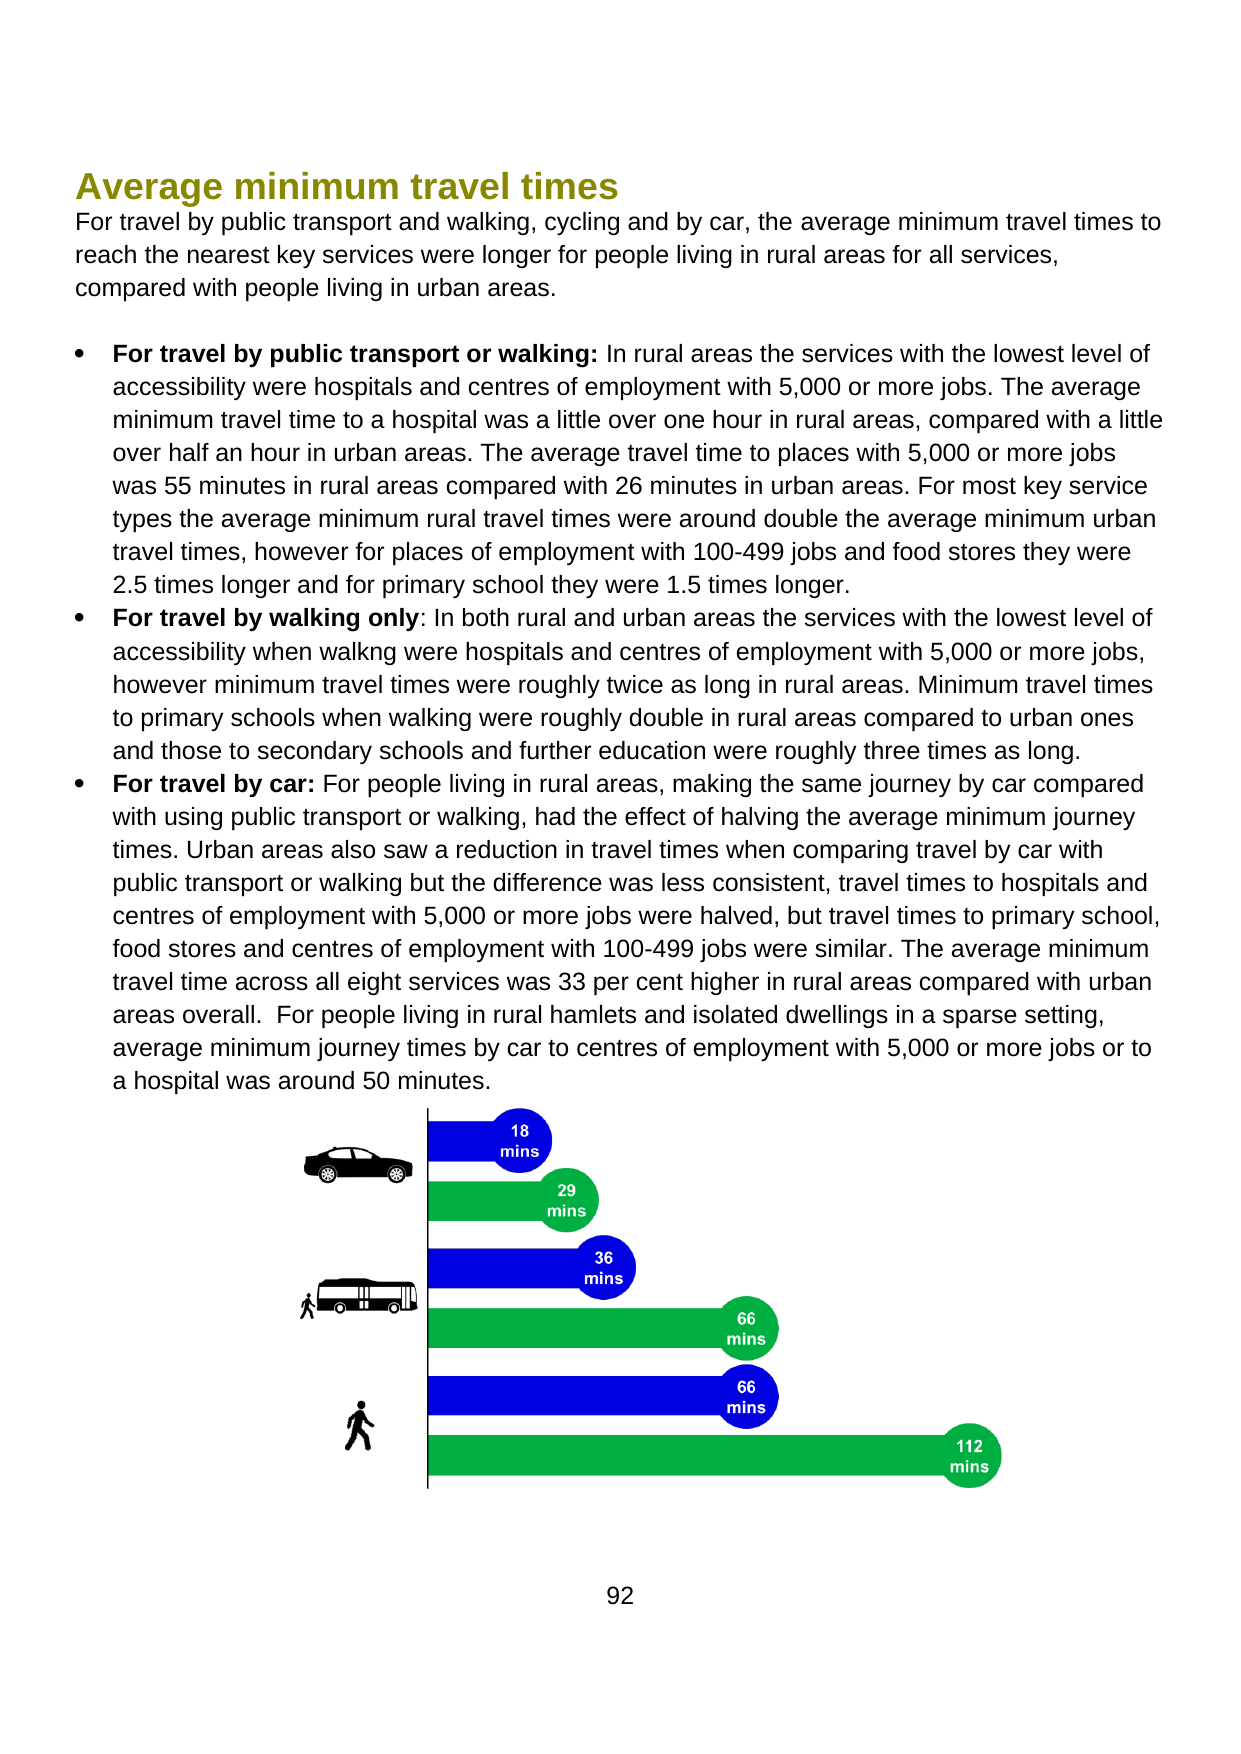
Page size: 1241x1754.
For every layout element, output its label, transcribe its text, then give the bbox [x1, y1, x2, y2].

text For travel by public transport and walking, cycling and by car, the average minimum travel times to reach the nearest key services were longer for people living in rural areas for all services, compared with people living in urban areas. [75, 207, 1165, 302]
subtitle Average minimum travel times [75, 164, 1165, 207]
list For travel by public transport or walking: In rural areas the services with the lowest level of accessibility were hospitals and centres of employment with 5,000 or more jobs. The average minimum travel time to a hospital was a little over one hour in rural areas, compared with a little over half an hour in urban areas. The average travel time to places with 5,000 or more jobs was 55 minutes in rural areas compared with 26 minutes in urban areas. For most key service types the average minimum rural travel times were around double the average minimum urban travel times, however for places of employment with 100-499 jobs and food stores they were 2.5 times longer and for primary school they were 1.5 times longer. [75, 339, 1165, 599]
list For travel by car: For people living in rural areas, making the same journey by car compared with using public transport or walking, had the effect of halving the average minimum journey times. Urban areas also saw a reduction in travel times when comparing travel by car with public transport or walking but the difference was less consistent, travel times to hospitals and centres of employment with 5,000 or more jobs were halved, but travel times to primary school, food stores and centres of employment with 100-499 jobs were similar. The average minimum travel time across all eight services was 33 per cent higher in rural areas compared with urban areas overall. For people living in rural hamlets and isolated dwellings in a sparse setting, average minimum journey times by car to centres of employment with 5,000 or more jobs or to a hospital was around 50 minutes. [75, 769, 1165, 1095]
list For travel by walking only: In both rural and urban areas the services with the lowest level of accessibility when walkng were hospitals and centres of employment with 5,000 or more jobs, however minimum travel times were roughly twice as long in rural areas. Minimum travel times to primary schools when walking were roughly double in rural areas compared to urban ones and those to secondary schools and further education were roughly three times as long. [75, 603, 1165, 764]
